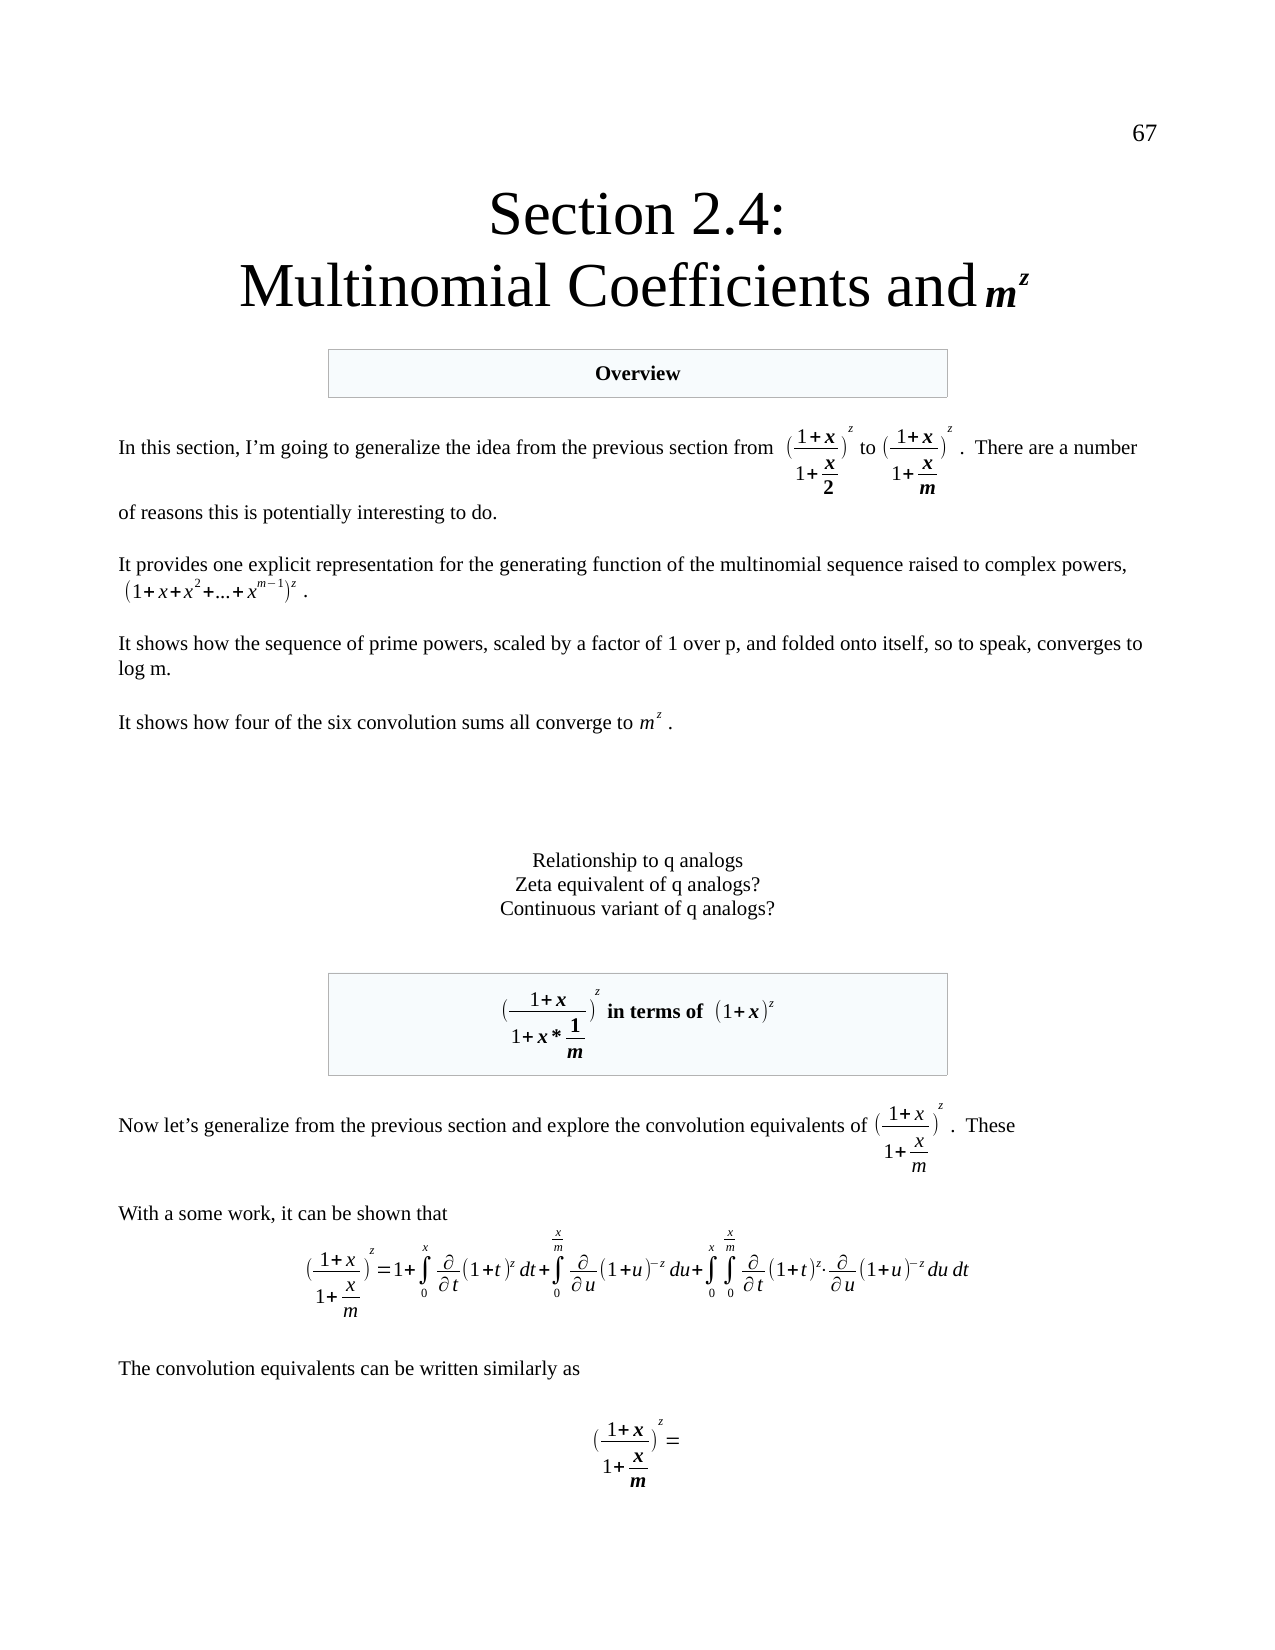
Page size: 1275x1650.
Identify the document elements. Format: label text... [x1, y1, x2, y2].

text Zeta equivalent of q analogs? [118, 872, 1157, 896]
text Overview [329, 350, 947, 397]
text in terms of [329, 974, 947, 1075]
text With a some work, it can be shown that [118, 1201, 1157, 1225]
text It shows how the sequence of prime powers, scaled by a factor of 1 over p, and folded onto itself, so to speak, converges to log m. [118, 631, 1157, 679]
text Now let’s generalize from the previous section and explore the convolution equivalents of. These [118, 1099, 1157, 1177]
text It shows how four of the six convolution sums all converge to. [118, 708, 1157, 734]
text It provides one explicit representation for the generating function of the multinomial sequence raised to complex powers, . [118, 552, 1157, 603]
text The convolution equivalents can be written similarly as [118, 1356, 1157, 1380]
text In this section, I’m going to generalize the idea from the previous section from to. There are a number of reasons this is potentially interesting to do. [118, 421, 1157, 524]
text Continuous variant of q analogs? [118, 896, 1157, 920]
text Multinomial Coefficients and [118, 248, 1157, 320]
text Section 2.4: [118, 176, 1157, 248]
text Relationship to q analogs [118, 848, 1157, 872]
